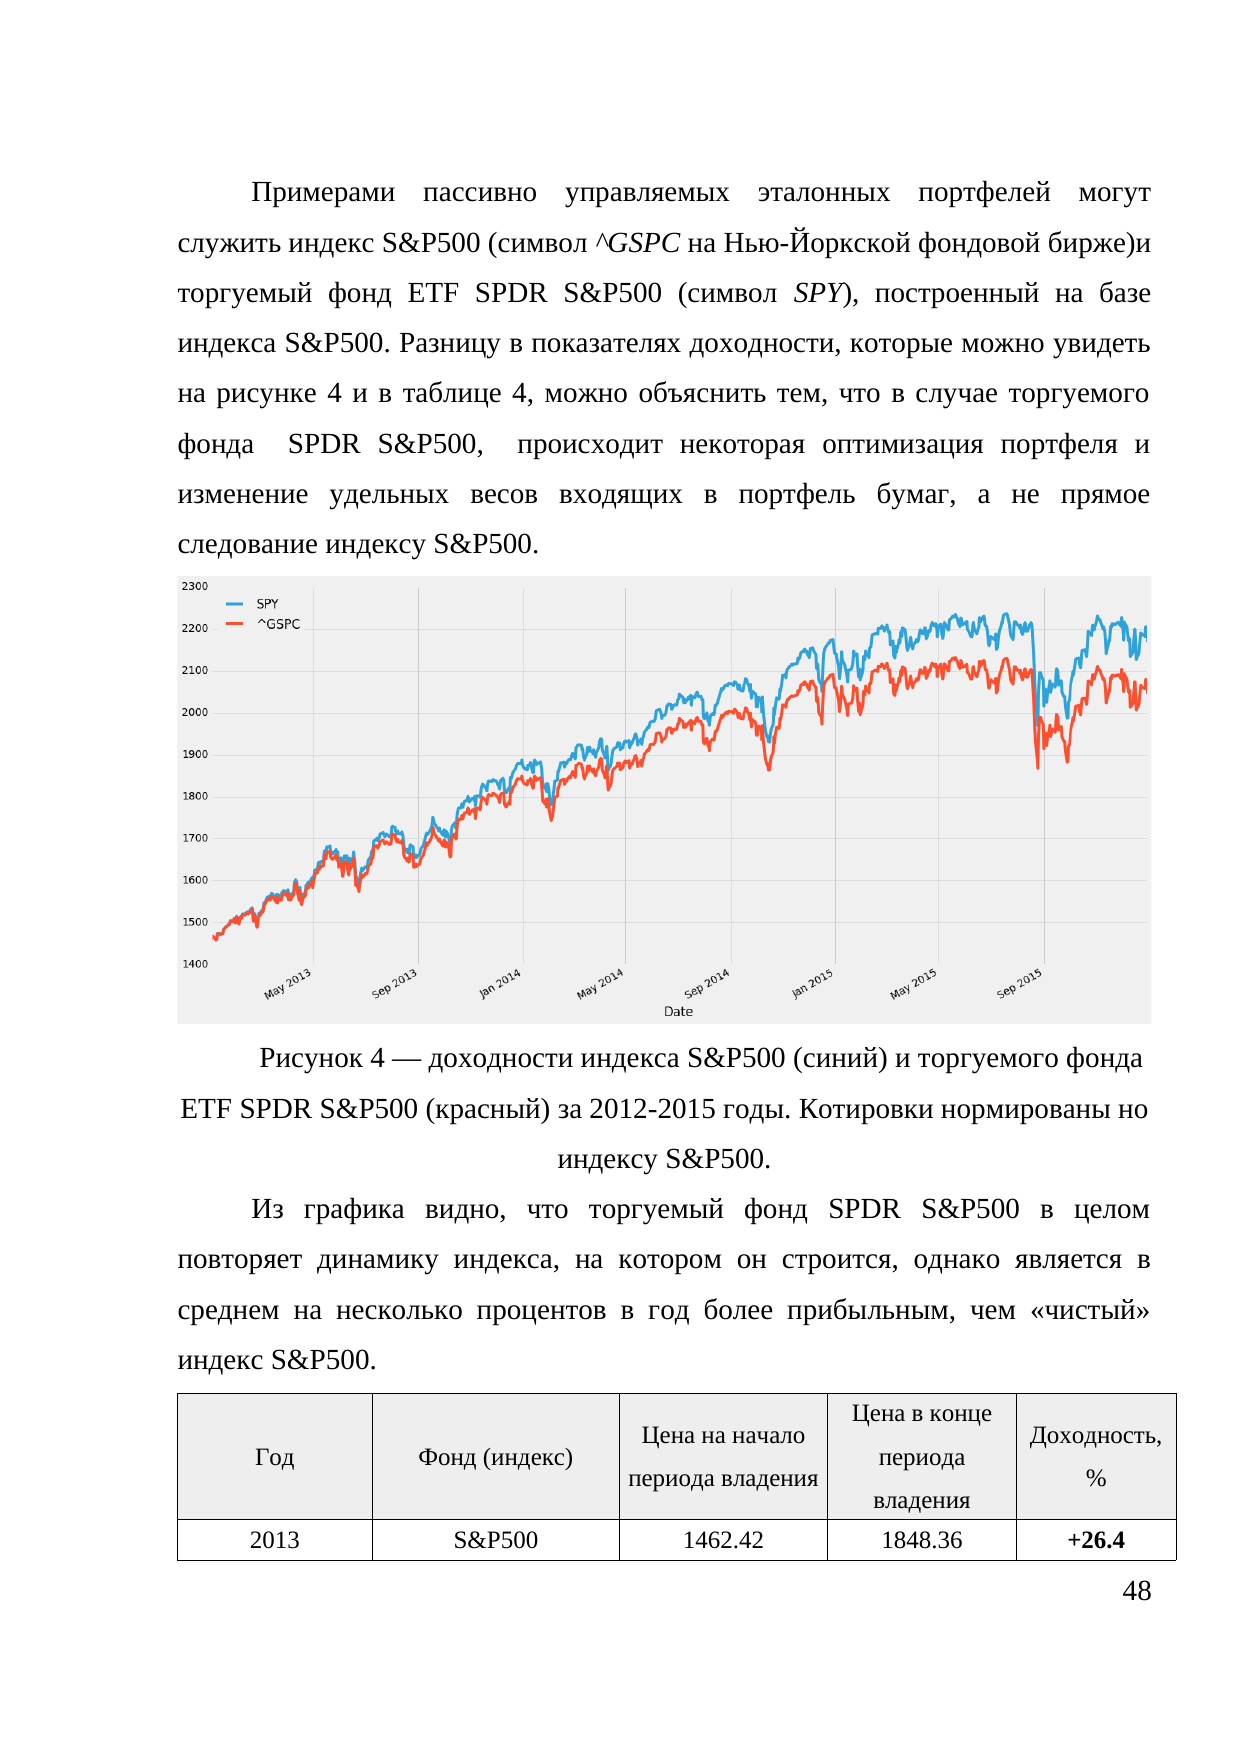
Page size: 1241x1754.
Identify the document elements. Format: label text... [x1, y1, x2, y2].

text Рисунок 4 — доходности индекса S&P500 (синий) и торгуемого фонда ETF SPDR S&P500 (красный) за 2012-2015 годы. Котировки нормированы но индексу S&P500. [177, 1040, 1152, 1174]
table_header Доходность, % [1017, 1394, 1176, 1519]
table_cell 1462.42 [620, 1520, 827, 1559]
table_header Фонд (индекс) [373, 1394, 619, 1519]
text Из графика видно, что торгуемый фонд SPDR S&P500 в целом повторяет динамику индекса, на котором он строится, однако является в среднем на несколько процентов в год более прибыльным, чем «чистый» индекс S&P500. [177, 1191, 1152, 1376]
table_cell 1848.36 [828, 1520, 1016, 1559]
table_cell 2013 [178, 1520, 372, 1559]
text Примерами пассивно управляемых эталонных портфелей могут служить индекс S&P500 (символ ^GSPC на Нью-Йоркской фондовой бирже)и торгуемый фонд ETF SPDR S&P500 (символ SPY), построенный на базе индекса S&P500. Разницу в показателях доходности, которые можно увидеть на рисунке 4 и в таблице 4, можно объяснить тем, что в случае торгуемого фонда SPDR S&P500, происходит некоторая оптимизация портфеля и изменение удельных весов входящих в портфель бумаг, а не прямое следование индексу S&P500. [177, 174, 1152, 560]
table_header Год [178, 1394, 372, 1519]
table_header Цена в конце периода владения [828, 1394, 1016, 1519]
table_cell S&P500 [373, 1520, 619, 1559]
table_header Цена на начало периода владения [620, 1394, 827, 1519]
picture [177, 576, 1152, 1024]
table_cell +26.4 [1017, 1520, 1176, 1559]
